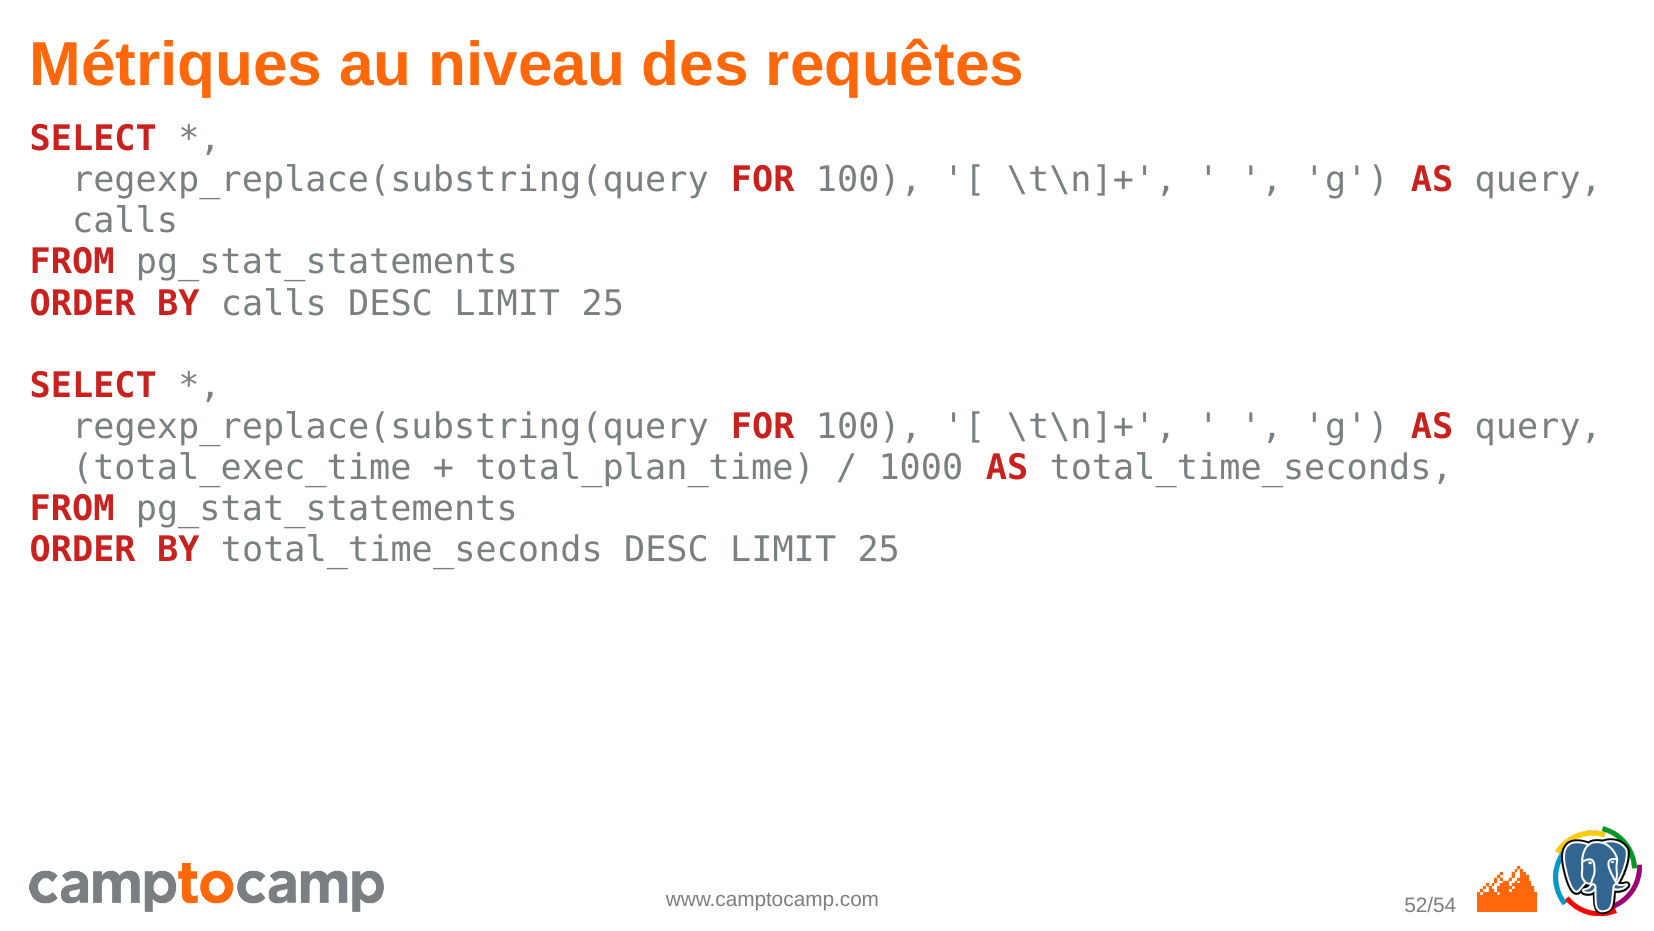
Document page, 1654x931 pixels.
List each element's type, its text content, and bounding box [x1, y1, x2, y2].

picture [1477, 866, 1537, 912]
title Métriques au niveau des requêtes [29, 29, 1625, 118]
list SELECT *, regexp_replace(substring(query FOR 100), '[ \t\n]+', ' ', 'g') AS query, calls FROM pg_stat_statements ORDER BY calls DESC LIMIT 25 SELECT *, regexp_replace(substring(query FOR 100), '[ \t\n]+', ' ', 'g') AS query, (total_exec_time + total_plan_time) / 1000 AS total_time_seconds, FROM pg_stat_statements ORDER BY total_time_seconds DESC LIMIT 25 [29, 118, 1625, 621]
picture [1553, 826, 1642, 916]
picture [29, 863, 384, 912]
